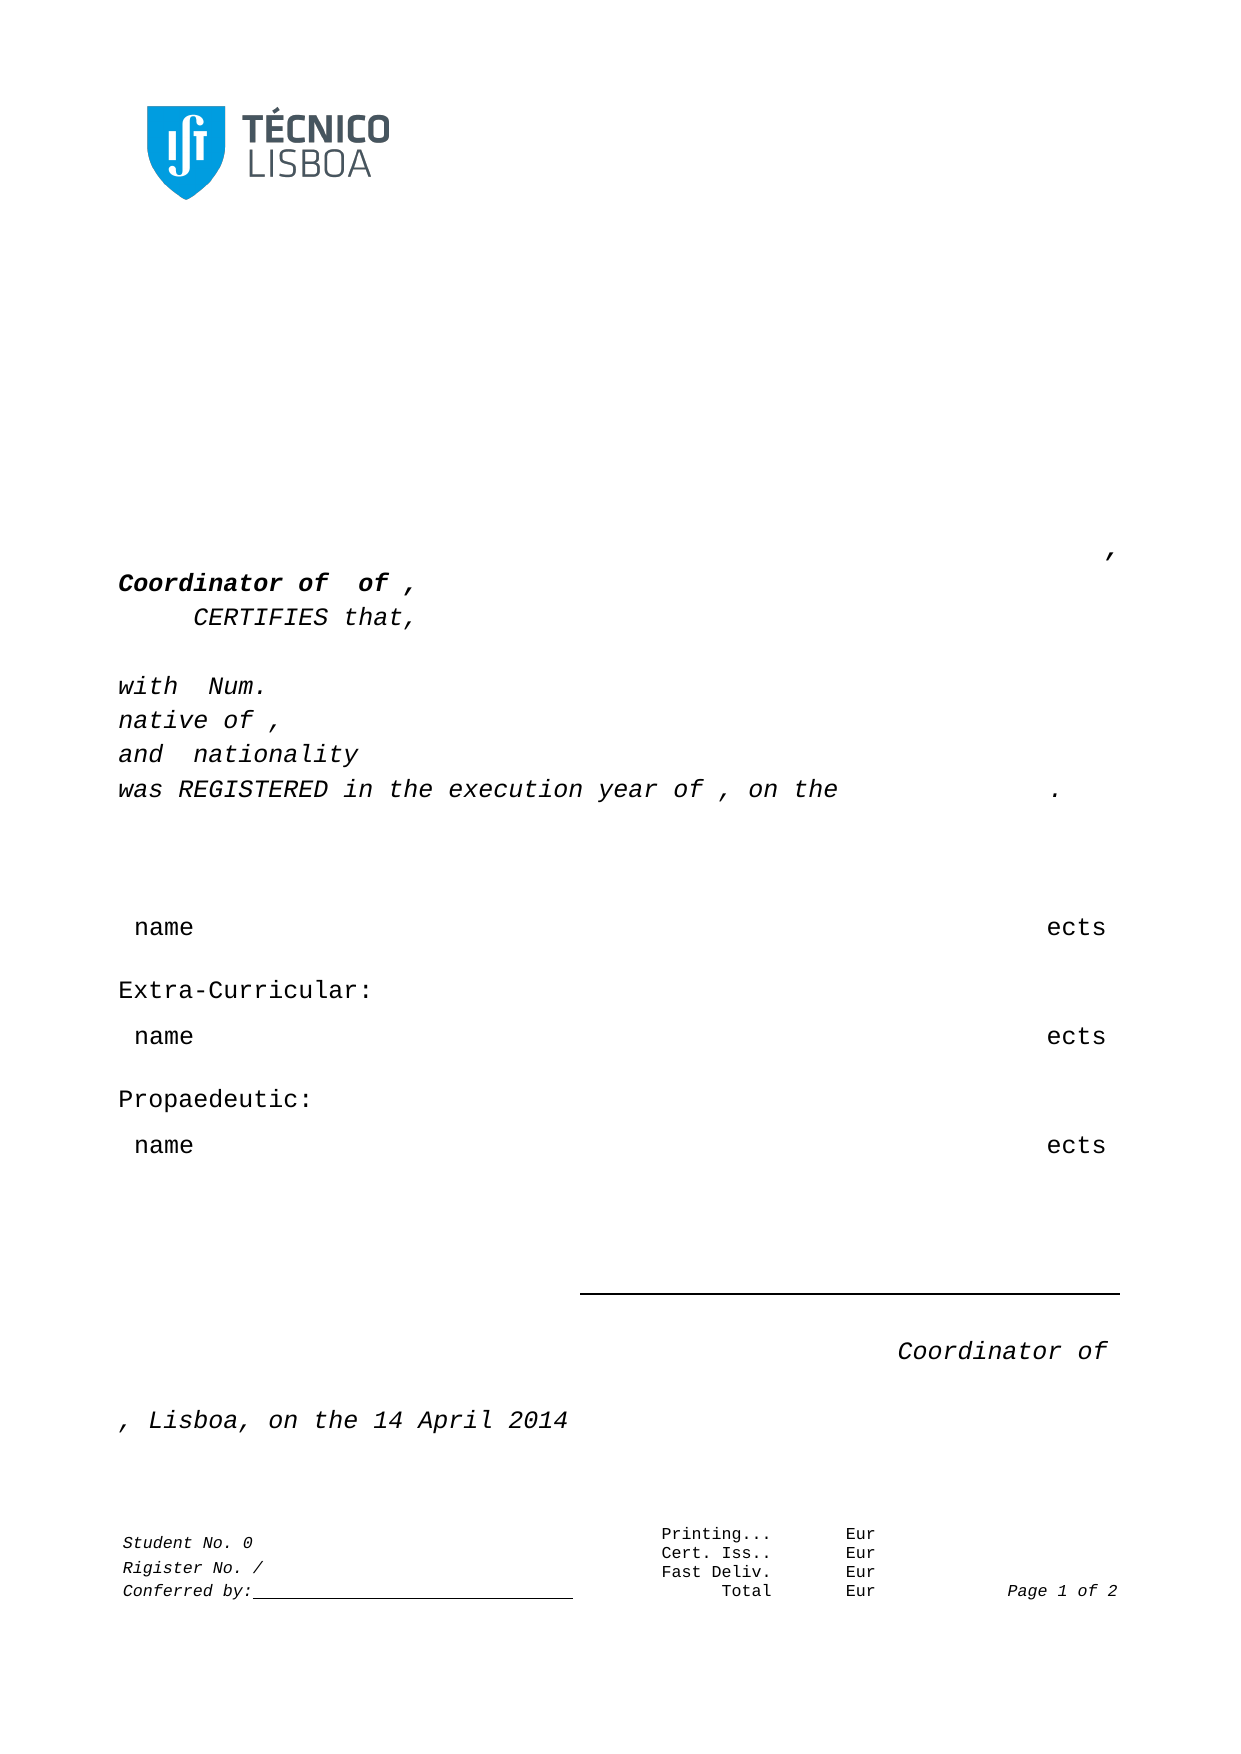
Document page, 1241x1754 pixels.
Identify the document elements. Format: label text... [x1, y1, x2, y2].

picture [196, 116, 203, 125]
table_header name [128, 1127, 1032, 1195]
table_header name [128, 909, 1032, 977]
picture [181, 116, 190, 176]
text Coordinator of [118, 1339, 1122, 1367]
table_header ects [1033, 1018, 1112, 1086]
text native of , [118, 708, 1122, 736]
text and nationality [118, 742, 1122, 770]
text CERTIFIES that, [193, 604, 1122, 633]
text , [118, 536, 1122, 564]
table_header name [128, 1018, 1032, 1086]
text with Num. [118, 673, 1122, 702]
picture [169, 132, 175, 160]
picture [194, 132, 206, 160]
table_header ects [1033, 909, 1112, 977]
text Propaedeutic: [118, 1086, 1122, 1114]
table_header ects [1033, 1127, 1112, 1195]
picture [169, 167, 177, 176]
text Extra-Curricular: [118, 977, 1122, 1006]
text was REGISTERED in the execution year of , on the . [118, 776, 1122, 805]
picture [189, 106, 389, 200]
text , Lisboa, on the 14 April 2014 [118, 1407, 1122, 1436]
picture [147, 155, 183, 200]
text Coordinator of of , [118, 570, 1122, 598]
